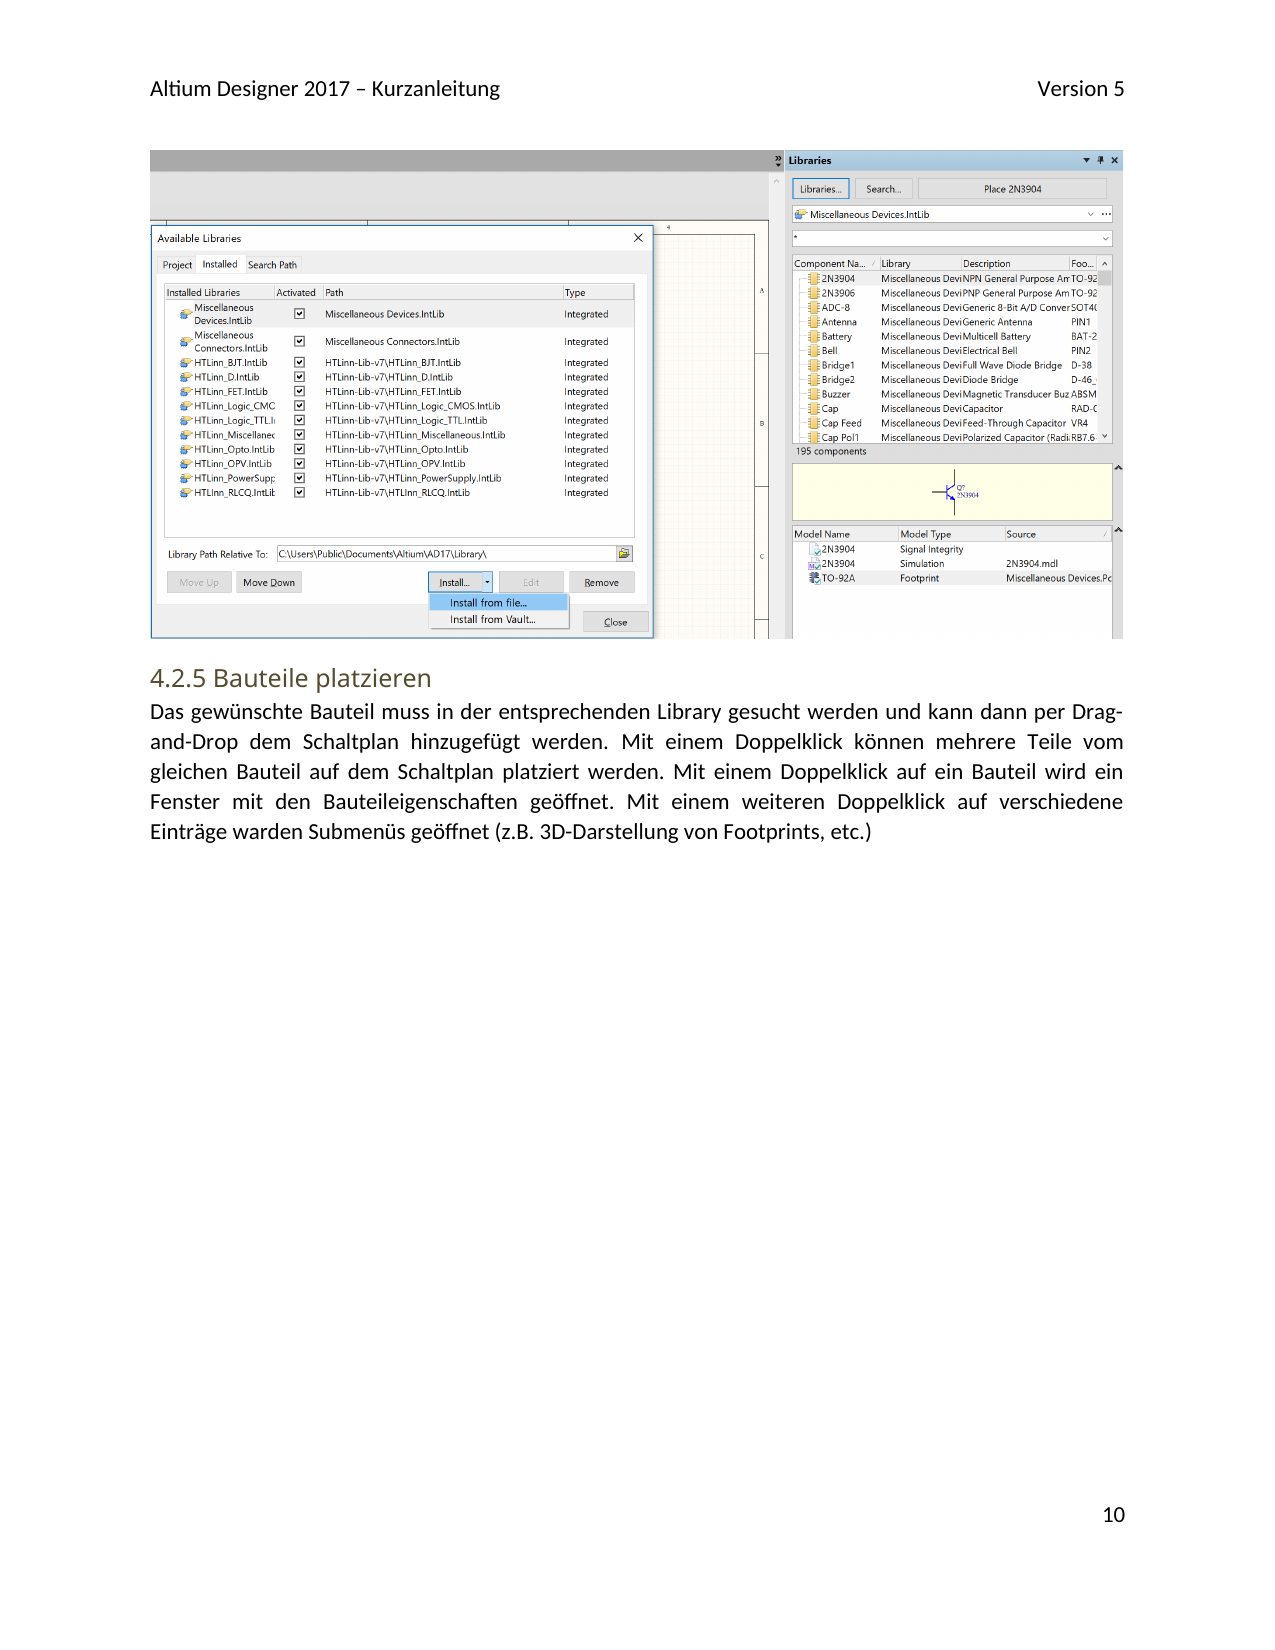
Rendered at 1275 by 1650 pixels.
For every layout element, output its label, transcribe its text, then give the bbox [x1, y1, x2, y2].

text Das gewünschte Bauteil muss in der entsprechenden Library gesucht werden und kann dann per Drag-and-Drop dem Schaltplan hinzugefügt werden. Mit einem Doppelklick können mehrere Teile vom gleichen Bauteil auf dem Schaltplan platziert werden. Mit einem Doppelklick auf ein Bauteil wird ein Fenster mit den Bauteileigenschaften geöffnet. Mit einem weiteren Doppelklick auf verschiedene Einträge warden Submenüs geöffnet (z.B. 3D-Darstellung von Footprints, etc.) [150, 697, 1125, 845]
subtitle 4.2.5 Bauteile platzieren [150, 661, 1125, 695]
